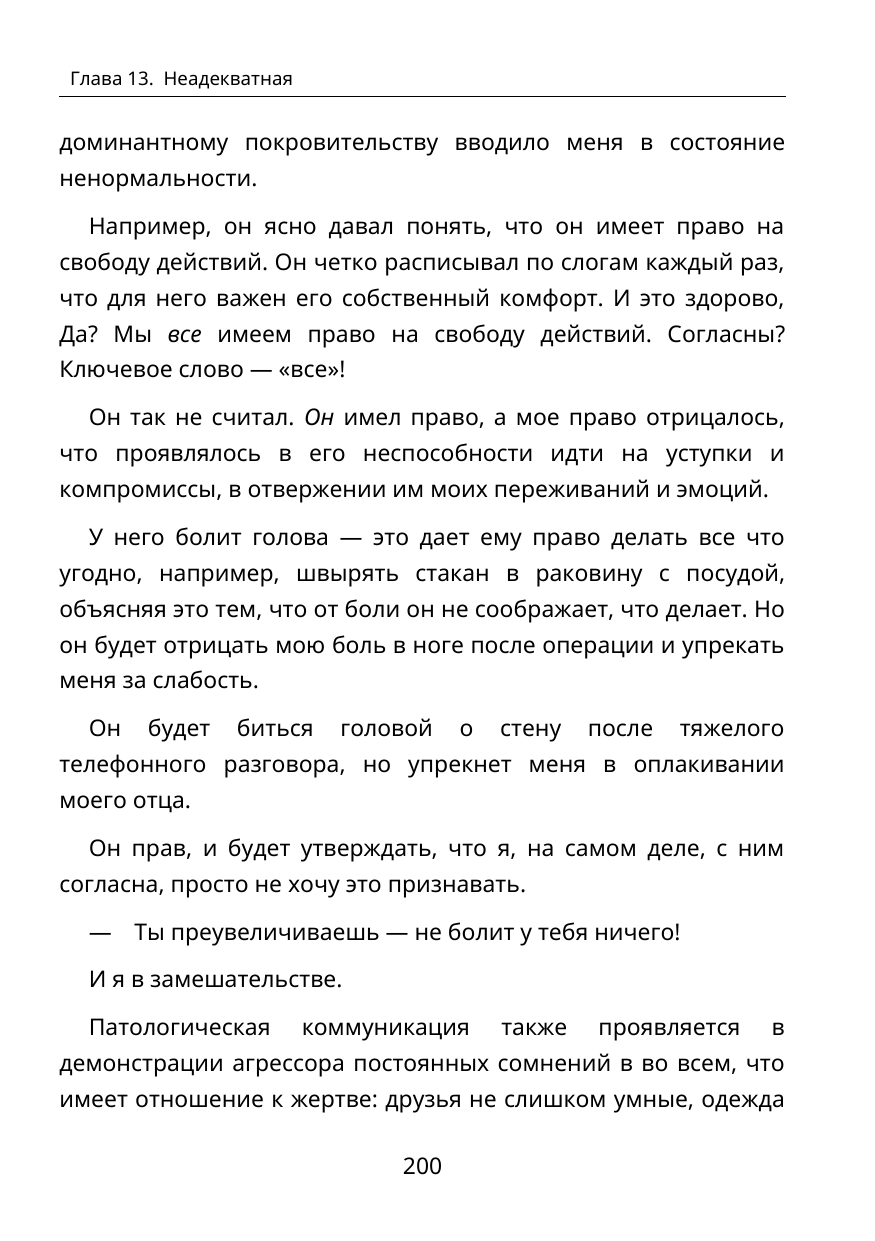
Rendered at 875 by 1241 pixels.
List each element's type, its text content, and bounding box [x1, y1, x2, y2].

text У него болит голова — это дает ему право делать все что угодно, например, швырять стакан в раковину с посудой, объясняя это тем, что от боли он не соображает, что делает. Но он будет отрицать мою боль в ноге после операции и упрекать меня за слабость. [59, 521, 786, 696]
text Он будет биться головой о стену после тяжелого телефонного разговора, но упрекнет меня в оплакивании моего отца. [59, 712, 786, 815]
text доминантному покровительству вводило меня в состояние ненормальности. [59, 126, 786, 193]
text И я в замешательстве. [59, 963, 786, 994]
text Патологическая коммуникация также проявляется в демонстрации агрессора постоянных сомнений в во всем, что имеет отношение к жертве: друзья не слишком умные, одежда [59, 1011, 786, 1114]
text Он так не считал. Он имел право, а мое право отрицалось, что проявлялось в его неспособности идти на уступки и компромиссы, в отвержении им моих переживаний и эмоций. [59, 401, 786, 504]
text Он прав, и будет утверждать, что я, на самом деле, с ним согласна, просто не хочу это признавать. [59, 832, 786, 899]
text Например, он ясно давал понять, что он имеет право на свободу действий. Он четко расписывал по слогам каждый раз, что для него важен его собственный комфорт. И это здорово, Да? Мы все имеем право на свободу действий. Согласны? Ключевое слово — «все»! [59, 210, 786, 385]
list Ты преувеличиваешь — не болит у тебя ничего! [59, 915, 786, 947]
